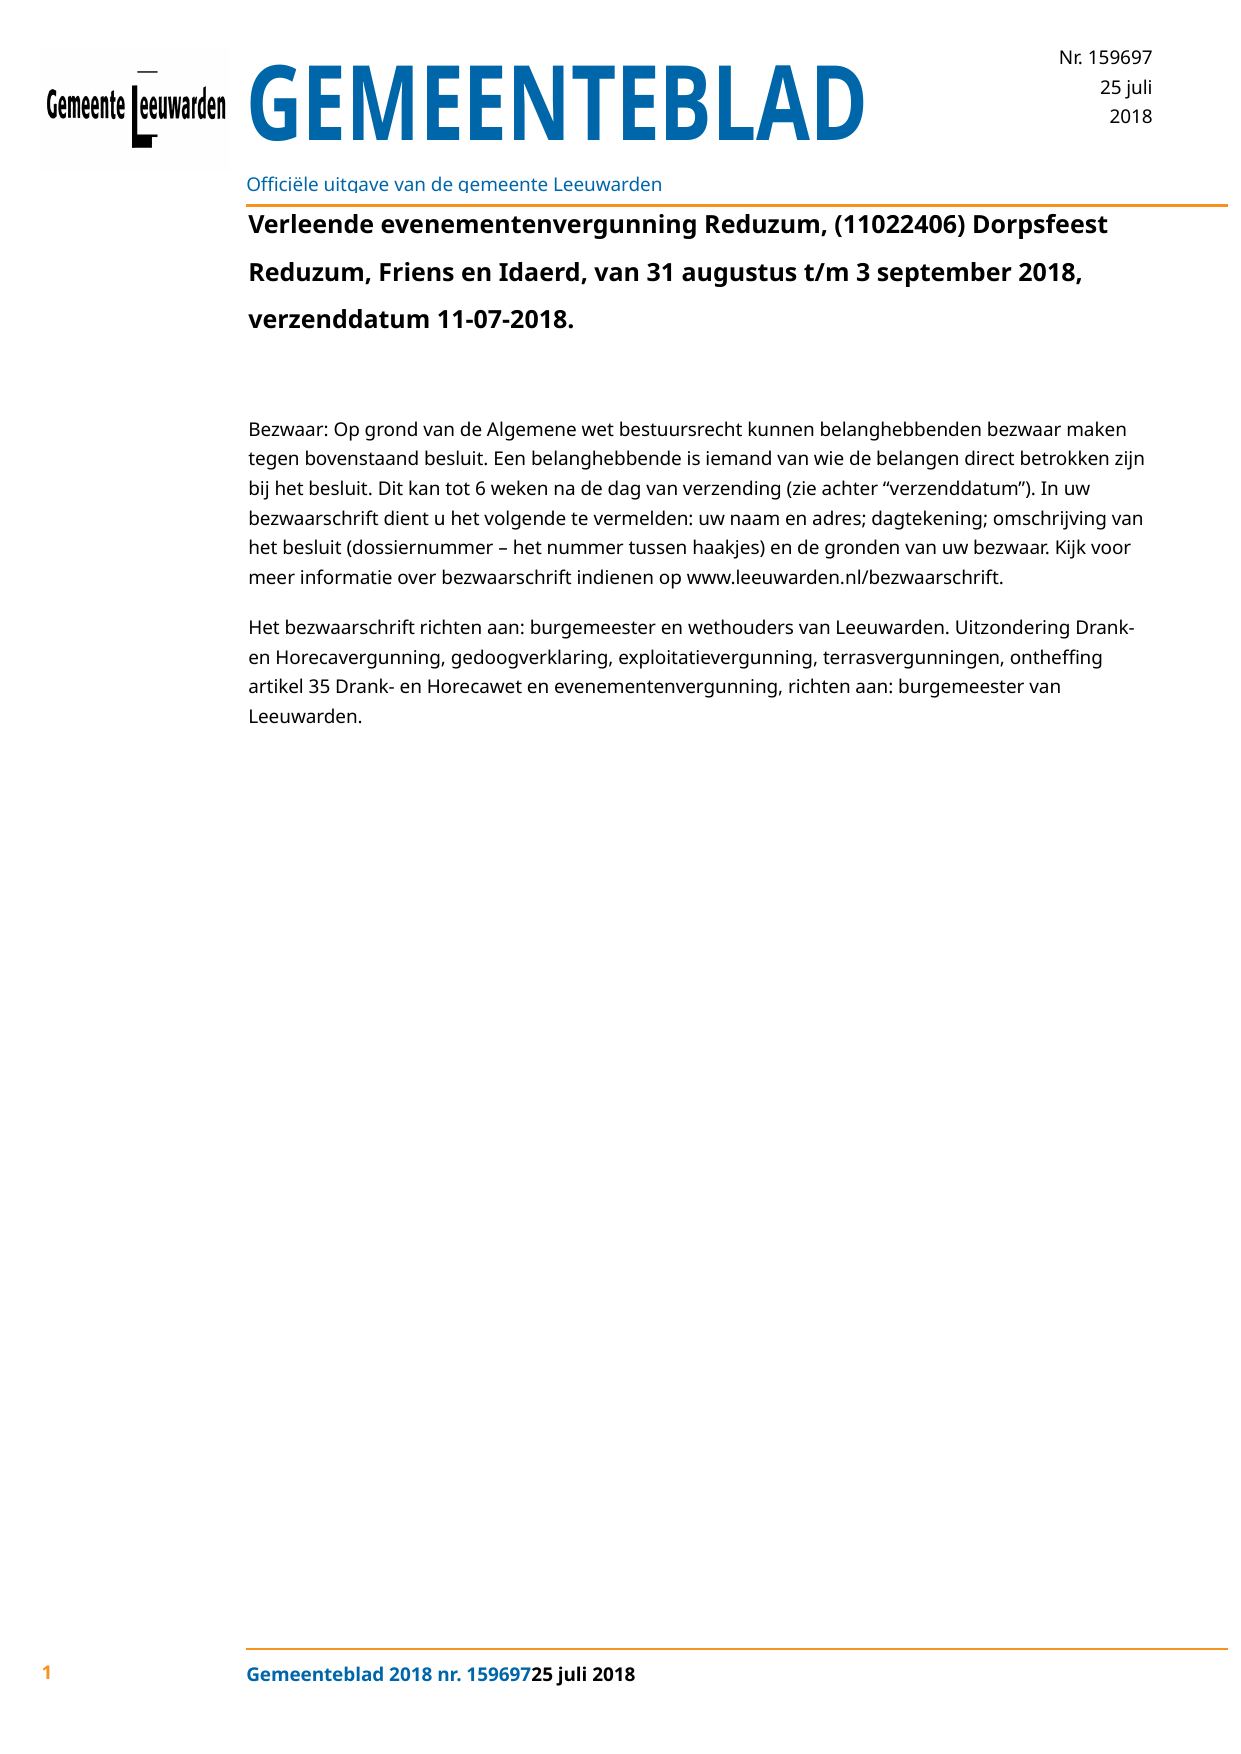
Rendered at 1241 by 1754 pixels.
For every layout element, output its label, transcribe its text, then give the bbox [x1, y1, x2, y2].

text Bezwaar: Op grond van de Algemene wet bestuursrecht kunnen belanghebbenden bezwaar maken tegen bovenstaand besluit. Een belanghebbende is iemand van wie de belangen direct betrokken zijn bij het besluit. Dit kan tot 6 weken na de dag van verzending (zie achter “verzenddatum”). In uw bezwaarschrift dient u het volgende te vermelden: uw naam en adres; dagtekening; omschrijving van het besluit (dossiernummer – het nummer tussen haakjes) en de gronden van uw bezwaar. Kijk voor meer informatie over bezwaarschrift indienen op www.leeuwarden.nl/bezwaarschrift. [248, 416, 1152, 589]
text Verleende evenementenvergunning Reduzum, (11022406) Dorpsfeest Reduzum, Friens en Idaerd, van 31 augustus t/m 3 september 2018, verzenddatum 11-07-2018. [248, 207, 1152, 336]
text Het bezwaarschrift richten aan: burgemeester en wethouders van Leeuwarden. Uitzondering Drank- en Horecavergunning, gedoogverklaring, exploitatievergunning, terrasvergunningen, ontheffing artikel 35 Drank- en Horecawet en evenementenvergunning, richten aan: burgemeester van Leeuwarden. [248, 614, 1152, 729]
picture [41, 47, 231, 172]
